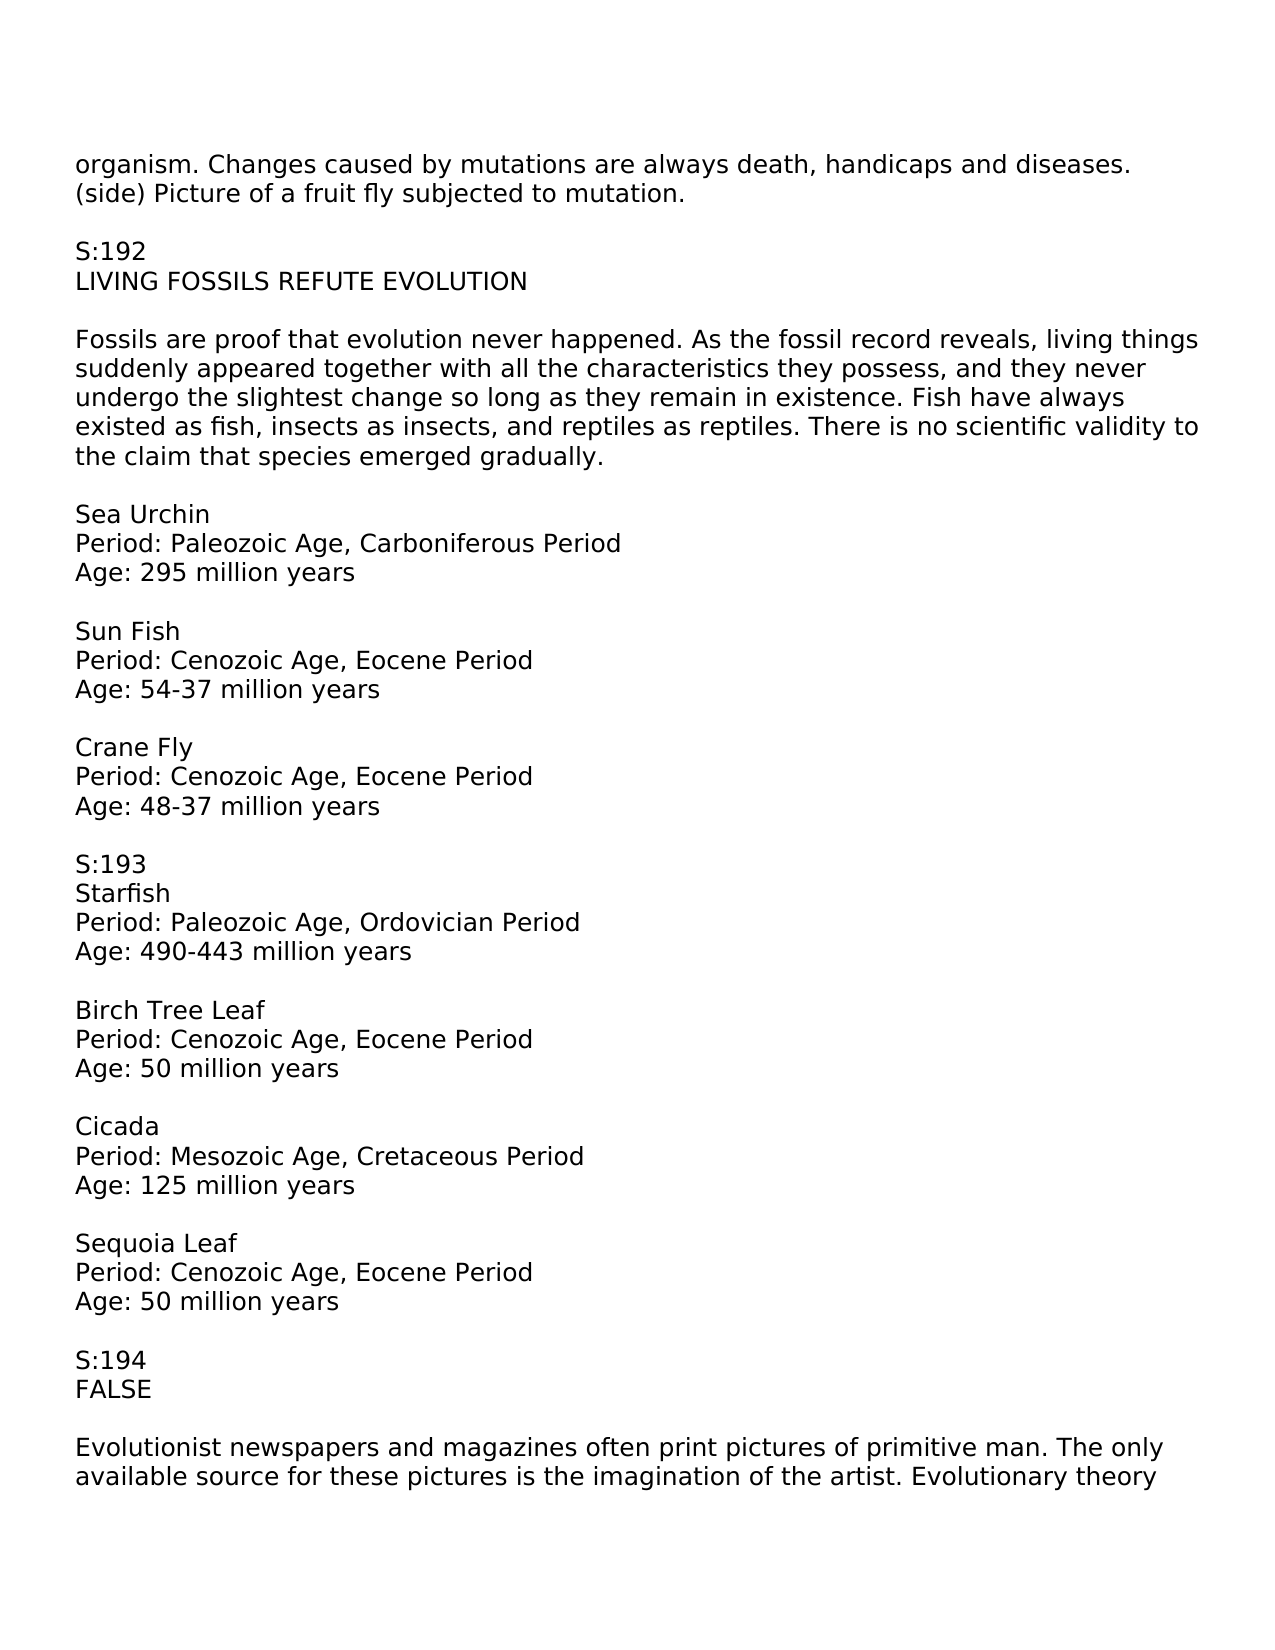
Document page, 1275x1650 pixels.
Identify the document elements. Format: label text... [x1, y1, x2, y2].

text Fossils are proof that evolution never happened. As the fossil record reveals, living things suddenly appeared together with all the characteristics they possess, and they never undergo the slightest change so long as they remain in existence. Fish have always existed as fish, insects as insects, and reptiles as reptiles. There is no scientific validity to the claim that species emerged gradually. [75, 325, 1200, 471]
text S:193 [75, 850, 1200, 879]
text S:192 [75, 237, 1200, 267]
text organism. Changes caused by mutations are always death, handicaps and diseases. (side) Picture of a fruit fly subjected to mutation. [75, 150, 1200, 208]
text S:194 [75, 1346, 1200, 1375]
text Period: Cenozoic Age, Eocene Period [75, 762, 1200, 792]
text Age: 125 million years [75, 1171, 1200, 1200]
text Period: Cenozoic Age, Eocene Period [75, 1258, 1200, 1287]
text Evolutionist newspapers and magazines often print pictures of primitive man. The only available source for these pictures is the imagination of the artist. Evolutionary theory [75, 1433, 1200, 1492]
text Age: 54-37 million years [75, 675, 1200, 704]
text FALSE [75, 1375, 1200, 1404]
text Starfish [75, 879, 1200, 908]
text Period: Paleozoic Age, Ordovician Period [75, 908, 1200, 937]
text LIVING FOSSILS REFUTE EVOLUTION [75, 267, 1200, 296]
text Period: Paleozoic Age, Carboniferous Period [75, 529, 1200, 558]
text Period: Cenozoic Age, Eocene Period [75, 1025, 1200, 1054]
text Birch Tree Leaf [75, 996, 1200, 1025]
text Sequoia Leaf [75, 1229, 1200, 1258]
text Age: 48-37 million years [75, 792, 1200, 821]
text Period: Cenozoic Age, Eocene Period [75, 646, 1200, 675]
text Age: 50 million years [75, 1054, 1200, 1083]
text Age: 295 million years [75, 558, 1200, 587]
text Sea Urchin [75, 500, 1200, 529]
text Cicada [75, 1112, 1200, 1142]
text Sun Fish [75, 617, 1200, 646]
text Crane Fly [75, 733, 1200, 762]
text Age: 50 million years [75, 1287, 1200, 1317]
text Period: Mesozoic Age, Cretaceous Period [75, 1142, 1200, 1171]
text Age: 490-443 million years [75, 937, 1200, 967]
